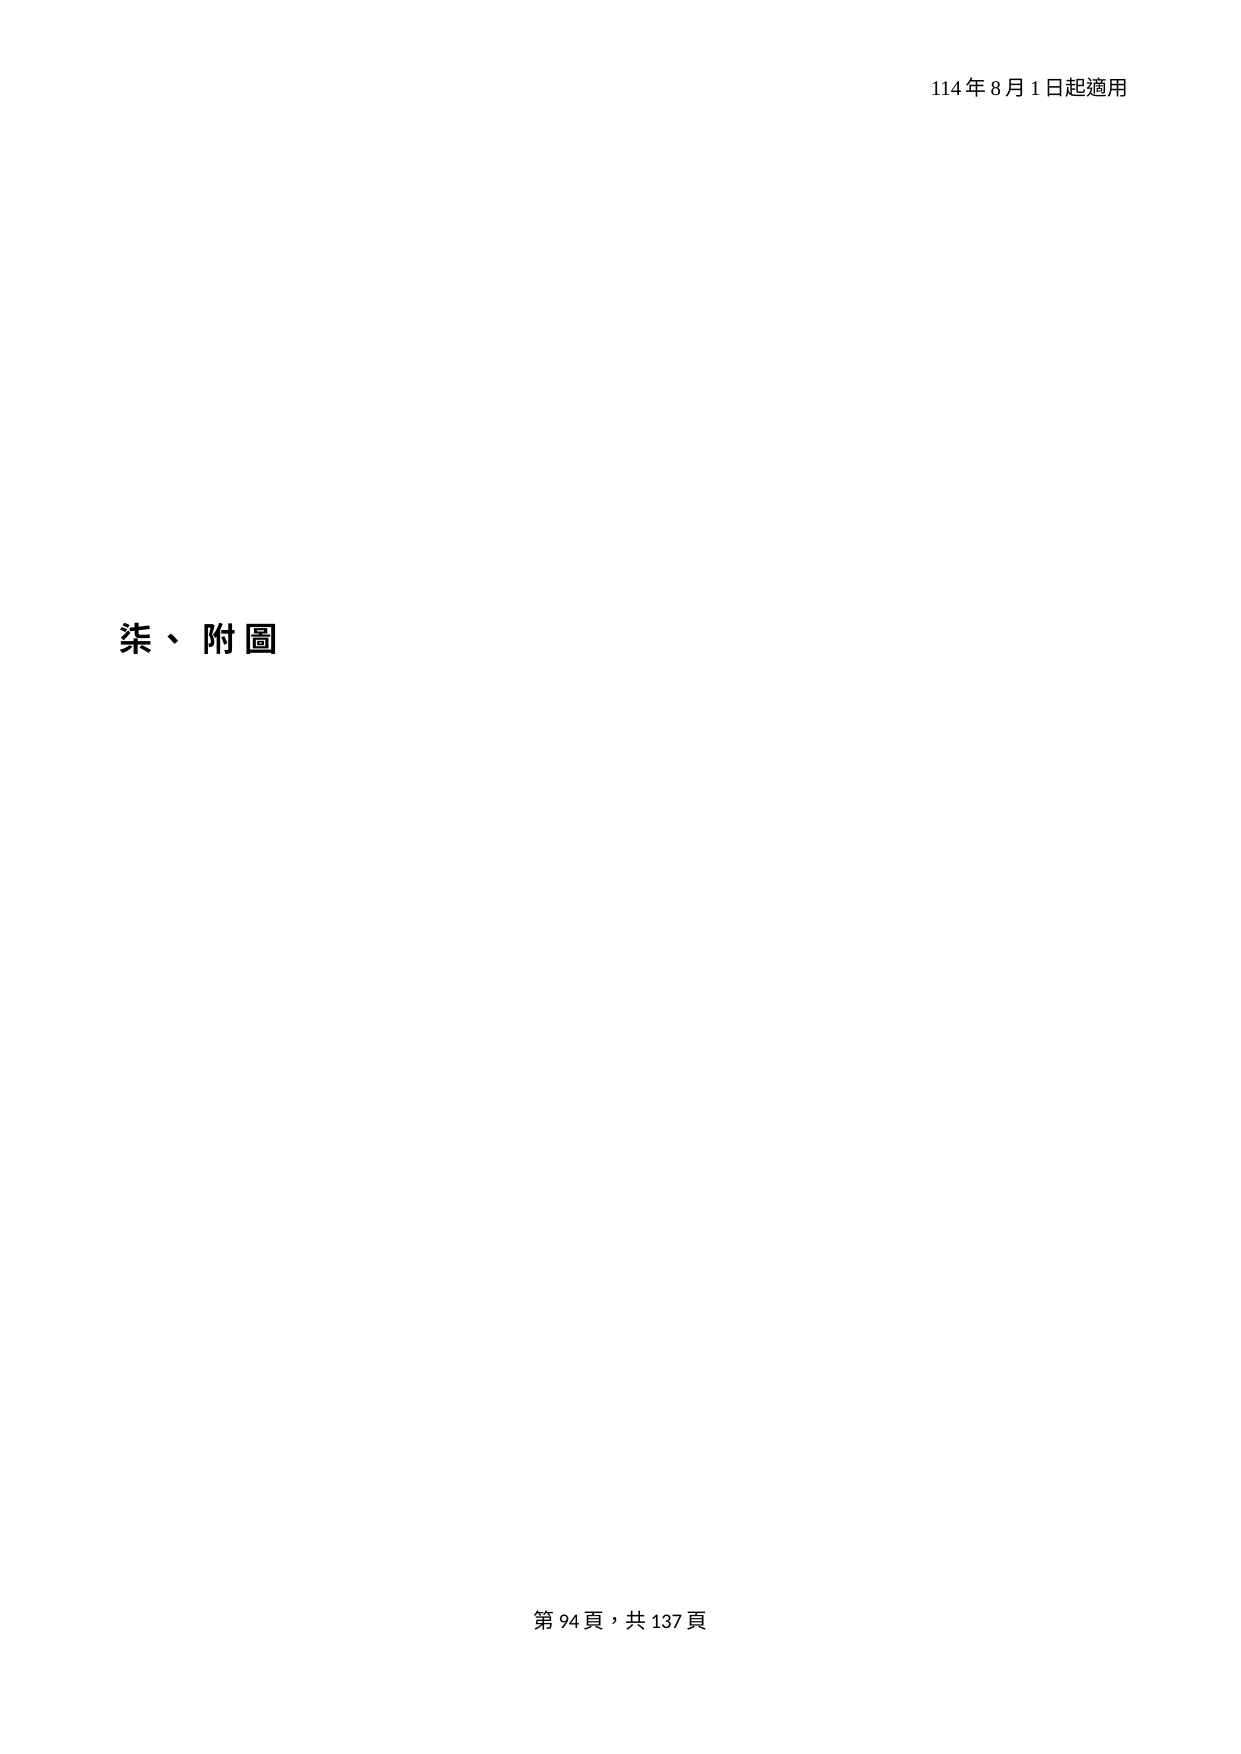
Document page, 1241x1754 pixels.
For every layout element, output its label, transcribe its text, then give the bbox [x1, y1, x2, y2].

text 柒、附圖 [115, 596, 1125, 658]
